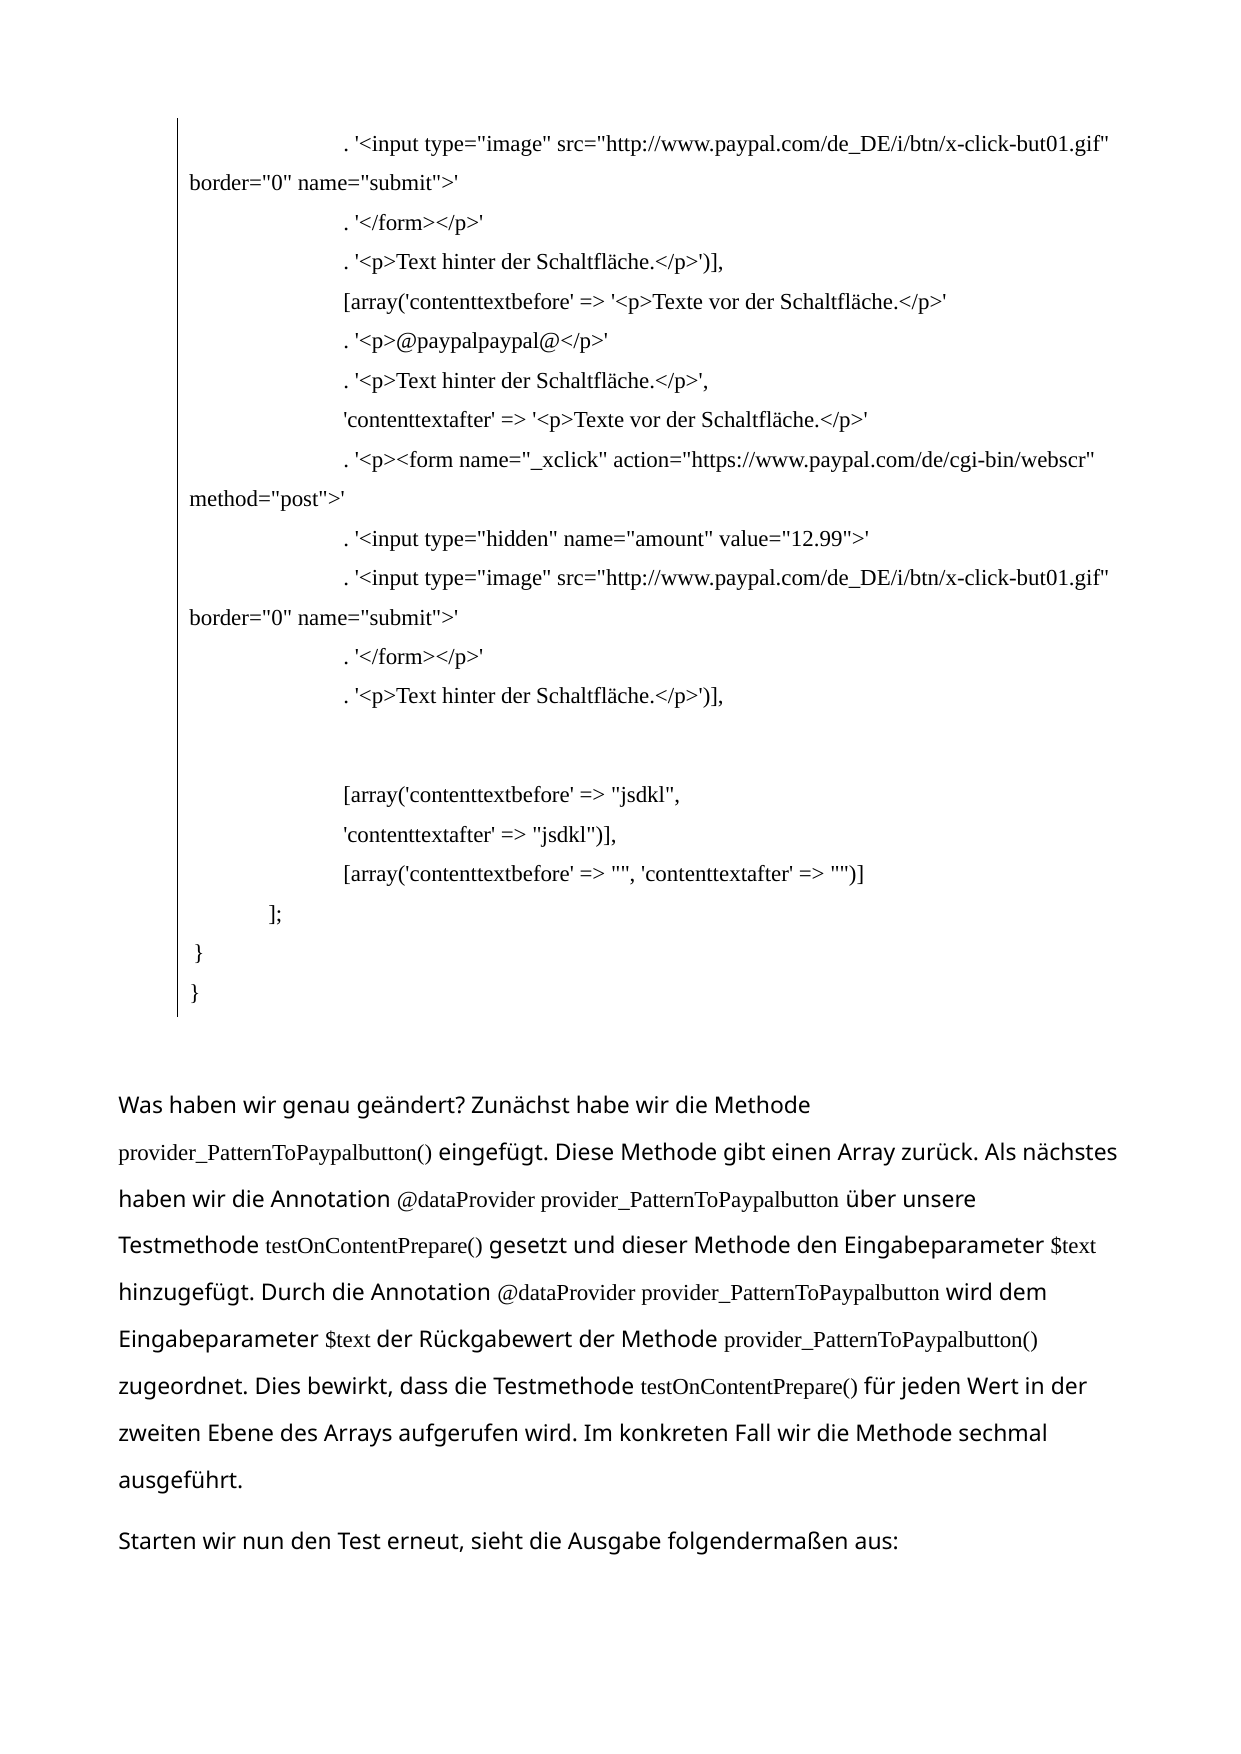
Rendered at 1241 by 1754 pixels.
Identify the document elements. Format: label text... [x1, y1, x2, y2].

text . '<input type="image" src="http://www.paypal.com/de_DE/i/btn/x-click-but01.gif" border="0" name="submit">' . '</form></p>' . '<p>Text hinter der Schaltfläche.</p>')], [array('contenttextbefore' => '<p>Texte vor der Schaltfläche.</p>' . '<p>@paypalpaypal@</p>' . '<p>Text hinter der Schaltfläche.</p>', 'contenttextafter' => '<p>Texte vor der Schaltfläche.</p>' . '<p><form name="_xclick" action="https://www.paypal.com/de/cgi-bin/webscr" method="post">' . '<input type="hidden" name="amount" value="12.99">' . '<input type="image" src="http://www.paypal.com/de_DE/i/btn/x-click-but01.gif" border="0" name="submit">' . '</form></p>' . '<p>Text hinter der Schaltfläche.</p>')], [178, 118, 1122, 709]
text Starten wir nun den Test erneut, sieht die Ausgabe folgendermaßen aus: [118, 1525, 1122, 1557]
text [array('contenttextbefore' => "jsdkl", 'contenttextafter' => "jsdkl")], [array('contenttextbefore' => "", 'contenttextafter' => "")] ]; } } [178, 769, 1122, 1017]
text Was haben wir genau geändert? Zunächst habe wir die Methode provider_PatternToPaypalbutton() eingefügt. Diese Methode gibt einen Array zurück. Als nächstes haben wir die Annotation @dataProvider provider_PatternToPaypalbutton über unsere Testmethode testOnContentPrepare() gesetzt und dieser Methode den Eingabeparameter $text hinzugefügt. Durch die Annotation @dataProvider provider_PatternToPaypalbutton wird dem Eingabeparameter $text der Rückgabewert der Methode provider_PatternToPaypalbutton() zugeordnet. Dies bewirkt, dass die Testmethode testOnContentPrepare() für jeden Wert in der zweiten Ebene des Arrays aufgerufen wird. Im konkreten Fall wir die Methode sechmal ausgeführt. [118, 1089, 1122, 1495]
